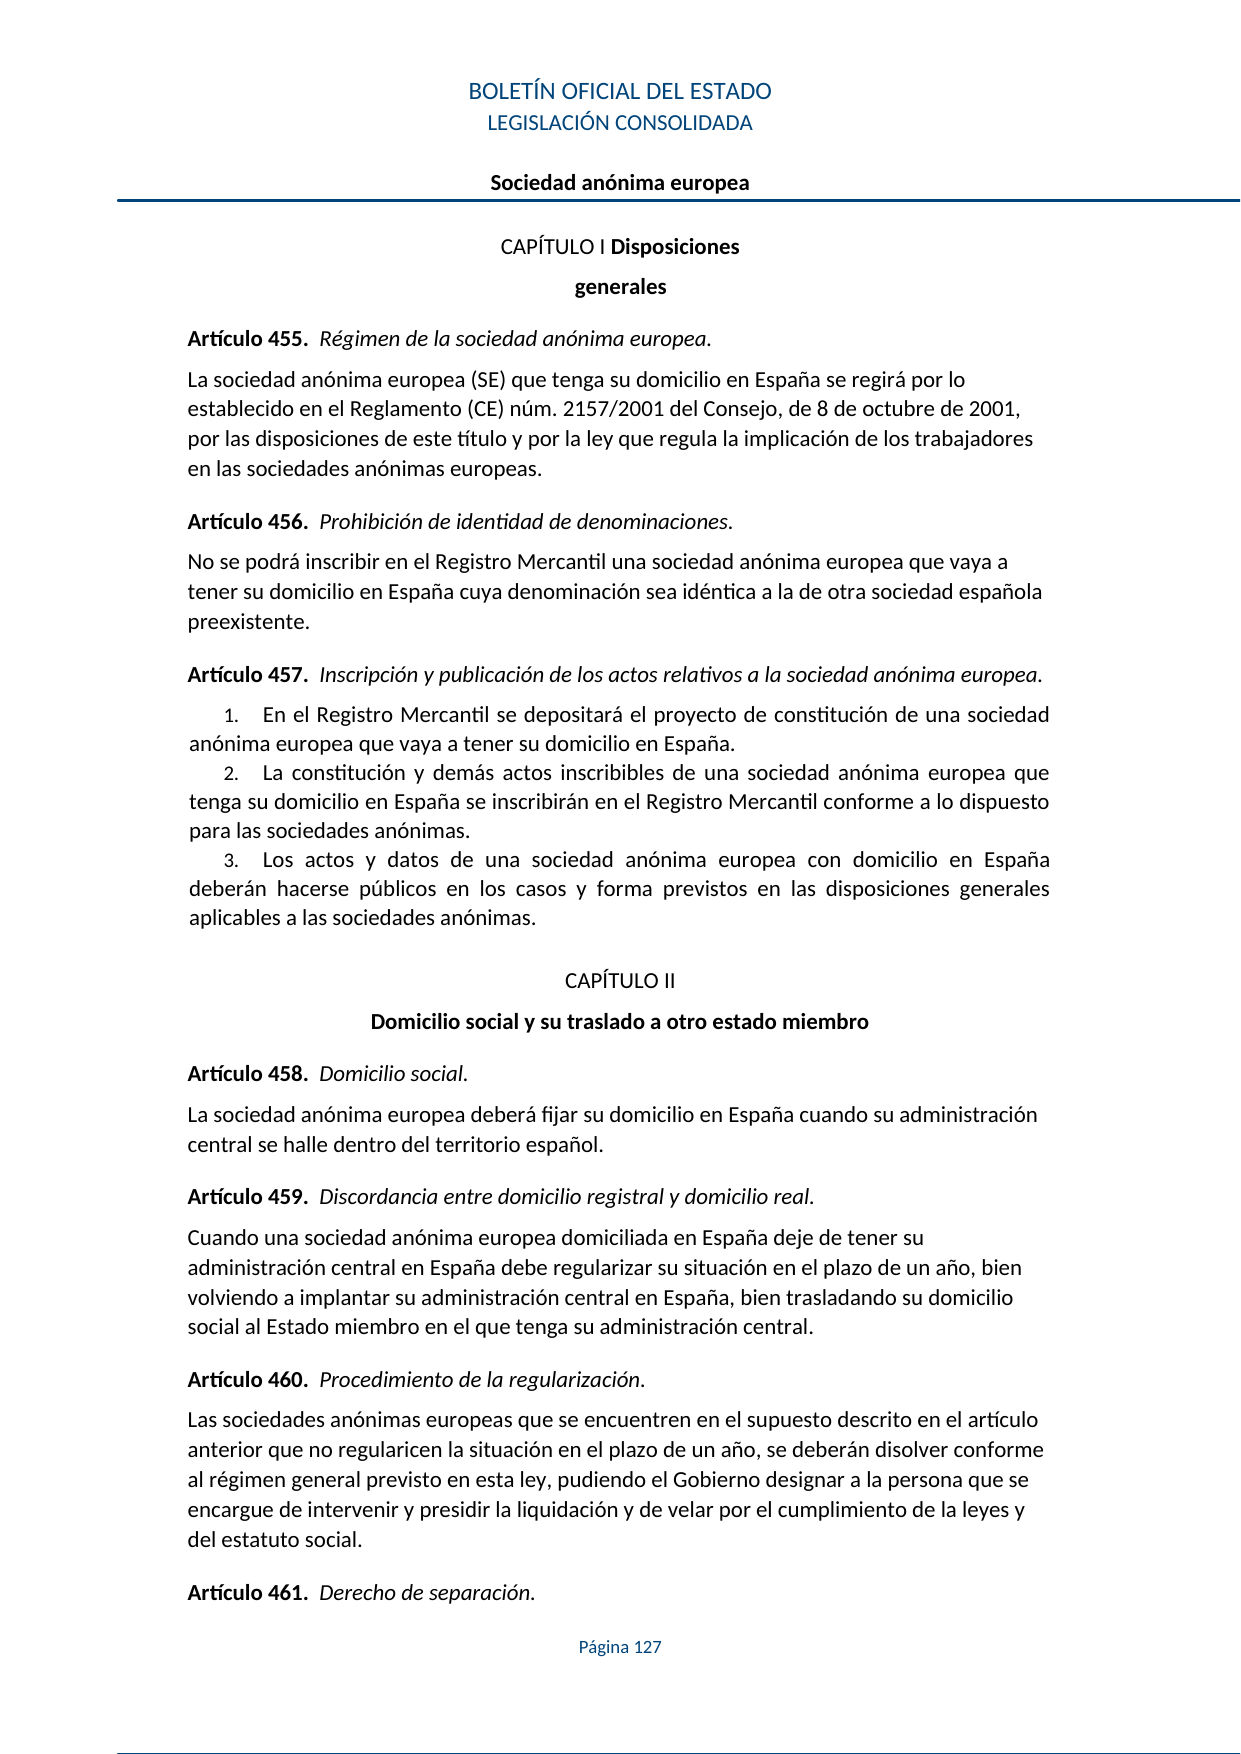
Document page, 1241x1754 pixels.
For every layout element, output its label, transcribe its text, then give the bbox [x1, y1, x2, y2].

text Artículo 456. Prohibición de identidad de denominaciones. [187, 507, 1051, 535]
list La constitución y demás actos inscribibles de una sociedad anónima europea que tenga su domicilio en España se inscribirán en el Registro Mercantil conforme a lo dispuesto para las sociedades anónimas. [189, 758, 1051, 844]
text Artículo 461. Derecho de separación. [187, 1578, 1051, 1606]
text Artículo 459. Discordancia entre domicilio registral y domicilio real. [187, 1182, 1051, 1210]
text Artículo 455. Régimen de la sociedad anónima europea. [187, 324, 1051, 352]
text CAPÍTULO I Disposiciones generales [492, 232, 749, 300]
list En el Registro Mercantil se depositará el proyecto de constitución de una sociedad anónima europea que vaya a tener su domicilio en España. [189, 700, 1051, 757]
text Sociedad anónima europea [210, 168, 1030, 196]
text La sociedad anónima europea (SE) que tenga su domicilio en España se regirá por lo establecido en el Reglamento (CE) núm. 2157/2001 del Consejo, de 8 de octubre de 2001, por las disposiciones de este título y por la ley que regula la implicación de los trabajadores en las sociedades anónimas europeas. [187, 365, 1051, 482]
list Los actos y datos de una sociedad anónima europea con domicilio en España deberán hacerse públicos en los casos y forma previstos en las disposiciones generales aplicables a las sociedades anónimas. [189, 846, 1051, 931]
text Cuando una sociedad anónima europea domiciliada en España deje de tener su administración central en España debe regularizar su situación en el plazo de un año, bien volviendo a implantar su administración central en España, bien trasladando su domicilio social al Estado miembro en el que tenga su administración central. [187, 1223, 1051, 1341]
text La sociedad anónima europea deberá fijar su domicilio en España cuando su administración central se halle dentro del territorio español. [187, 1100, 1051, 1158]
text Las sociedades anónimas europeas que se encuentren en el supuesto descrito en el artículo anterior que no regularicen la situación en el plazo de un año, se deberán disolver conforme al régimen general previsto en esta ley, pudiendo el Gobierno designar a la persona que se encargue de intervenir y presidir la liquidación y de velar por el cumplimiento de la leyes y del estatuto social. [187, 1406, 1051, 1553]
text No se podrá inscribir en el Registro Mercantil una sociedad anónima europea que vaya a tener su domicilio en España cuya denominación sea idéntica a la de otra sociedad española preexistente. [187, 547, 1051, 635]
text Artículo 457. Inscripción y publicación de los actos relativos a la sociedad anónima europea. [187, 660, 1051, 688]
text Artículo 458. Domicilio social. [187, 1059, 1051, 1087]
text CAPÍTULO II [212, 966, 1029, 994]
text Domicilio social y su traslado a otro estado miembro [210, 1007, 1030, 1035]
text Artículo 460. Procedimiento de la regularización. [187, 1365, 1051, 1393]
